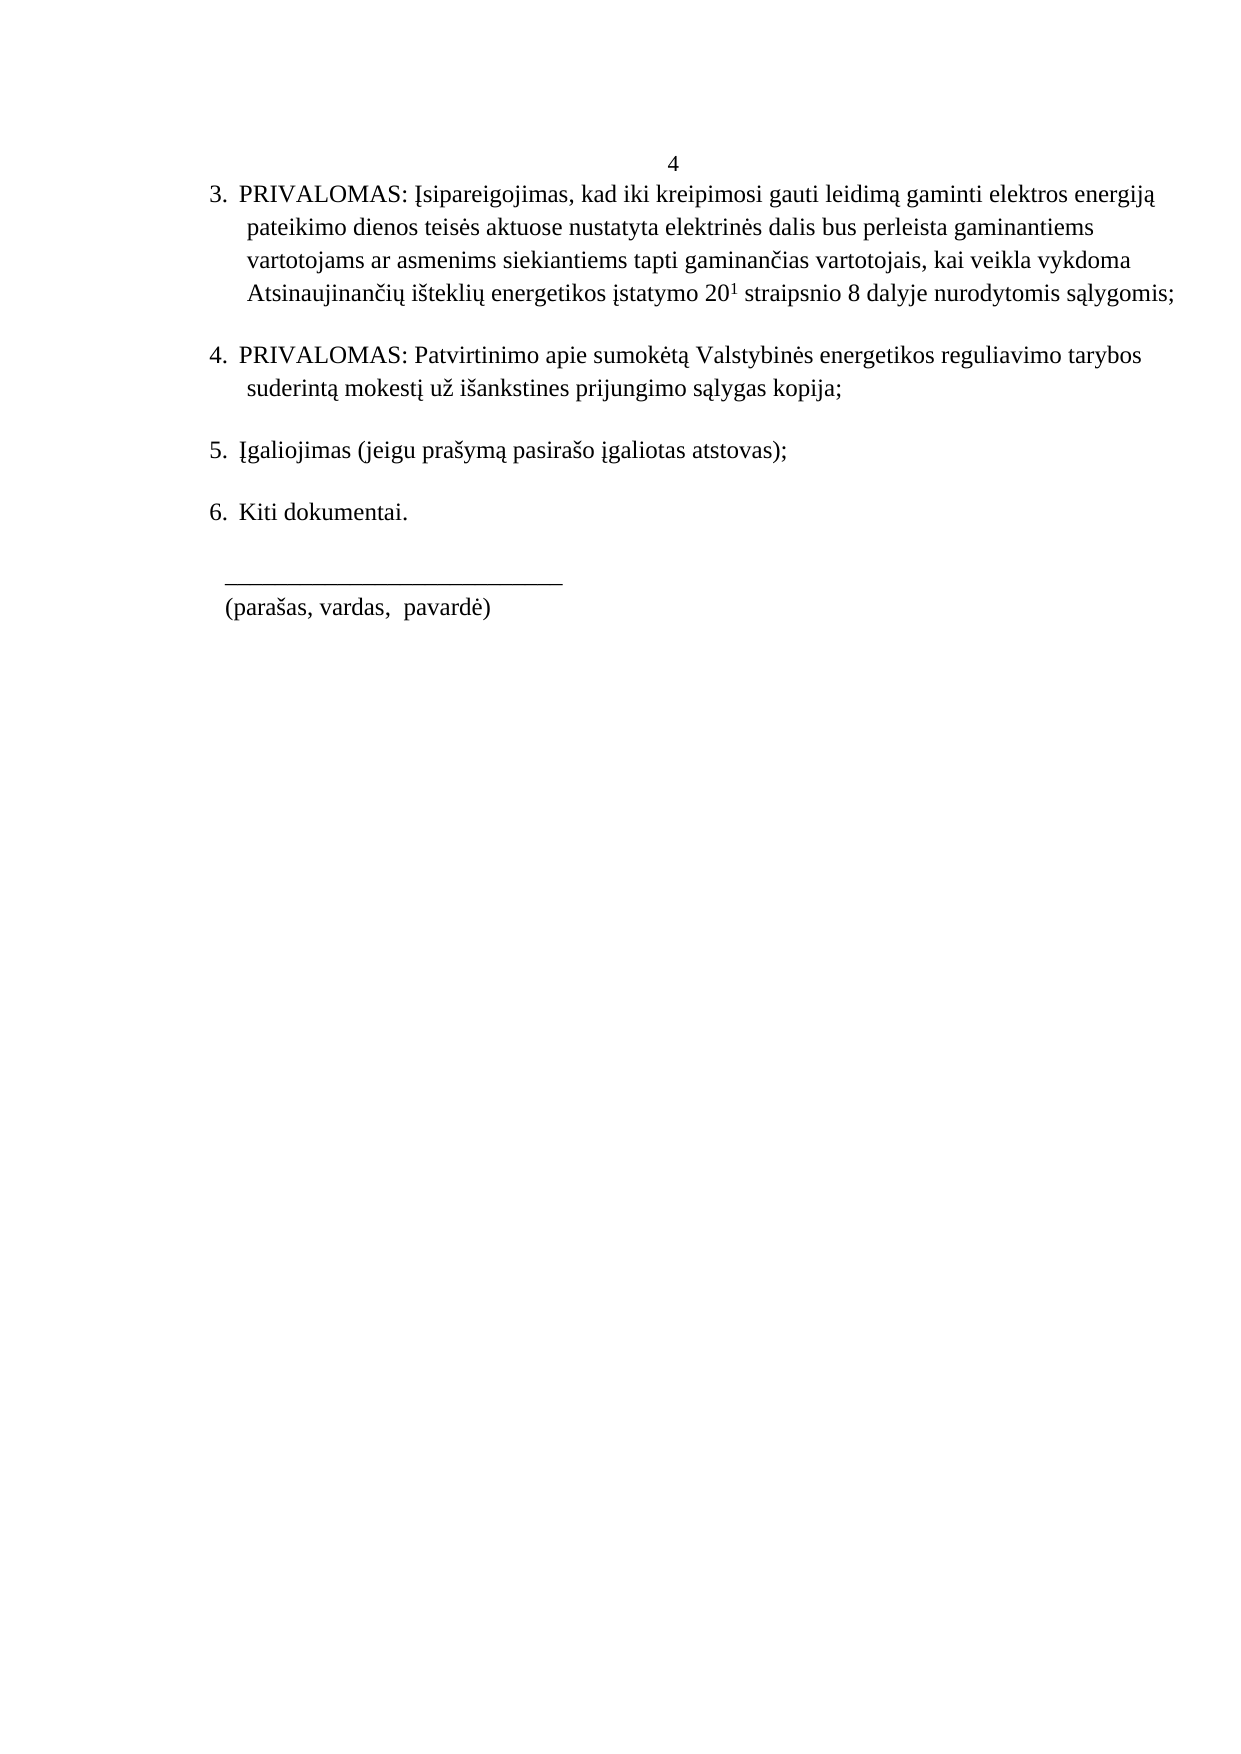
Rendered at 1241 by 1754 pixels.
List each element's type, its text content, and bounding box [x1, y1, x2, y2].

text 5. Įgaliojimas (jeigu prašymą pasirašo įgaliotas atstovas); [209, 435, 1196, 464]
text 3. PRIVALOMAS: Įsipareigojimas, kad iki kreipimosi gauti leidimą gaminti elektros energiją pateikimo dienos teisės aktuose nustatyta elektrinės dalis bus perleista gaminantiems vartotojams ar asmenims siekiantiems tapti gaminančias vartotojais, kai veikla vykdoma Atsinaujinančių išteklių energetikos įstatymo 201 straipsnio 8 dalyje nurodytomis sąlygomis; [209, 179, 1196, 307]
text 4. PRIVALOMAS: Patvirtinimo apie sumokėtą Valstybinės energetikos reguliavimo tarybos suderintą mokestį už išankstines prijungimo sąlygas kopija; [209, 340, 1196, 402]
text 6. Kiti dokumentai. [209, 497, 1196, 526]
text ___________________________ [225, 559, 1196, 587]
text (parašas, vardas, pavardė) [225, 592, 1196, 620]
